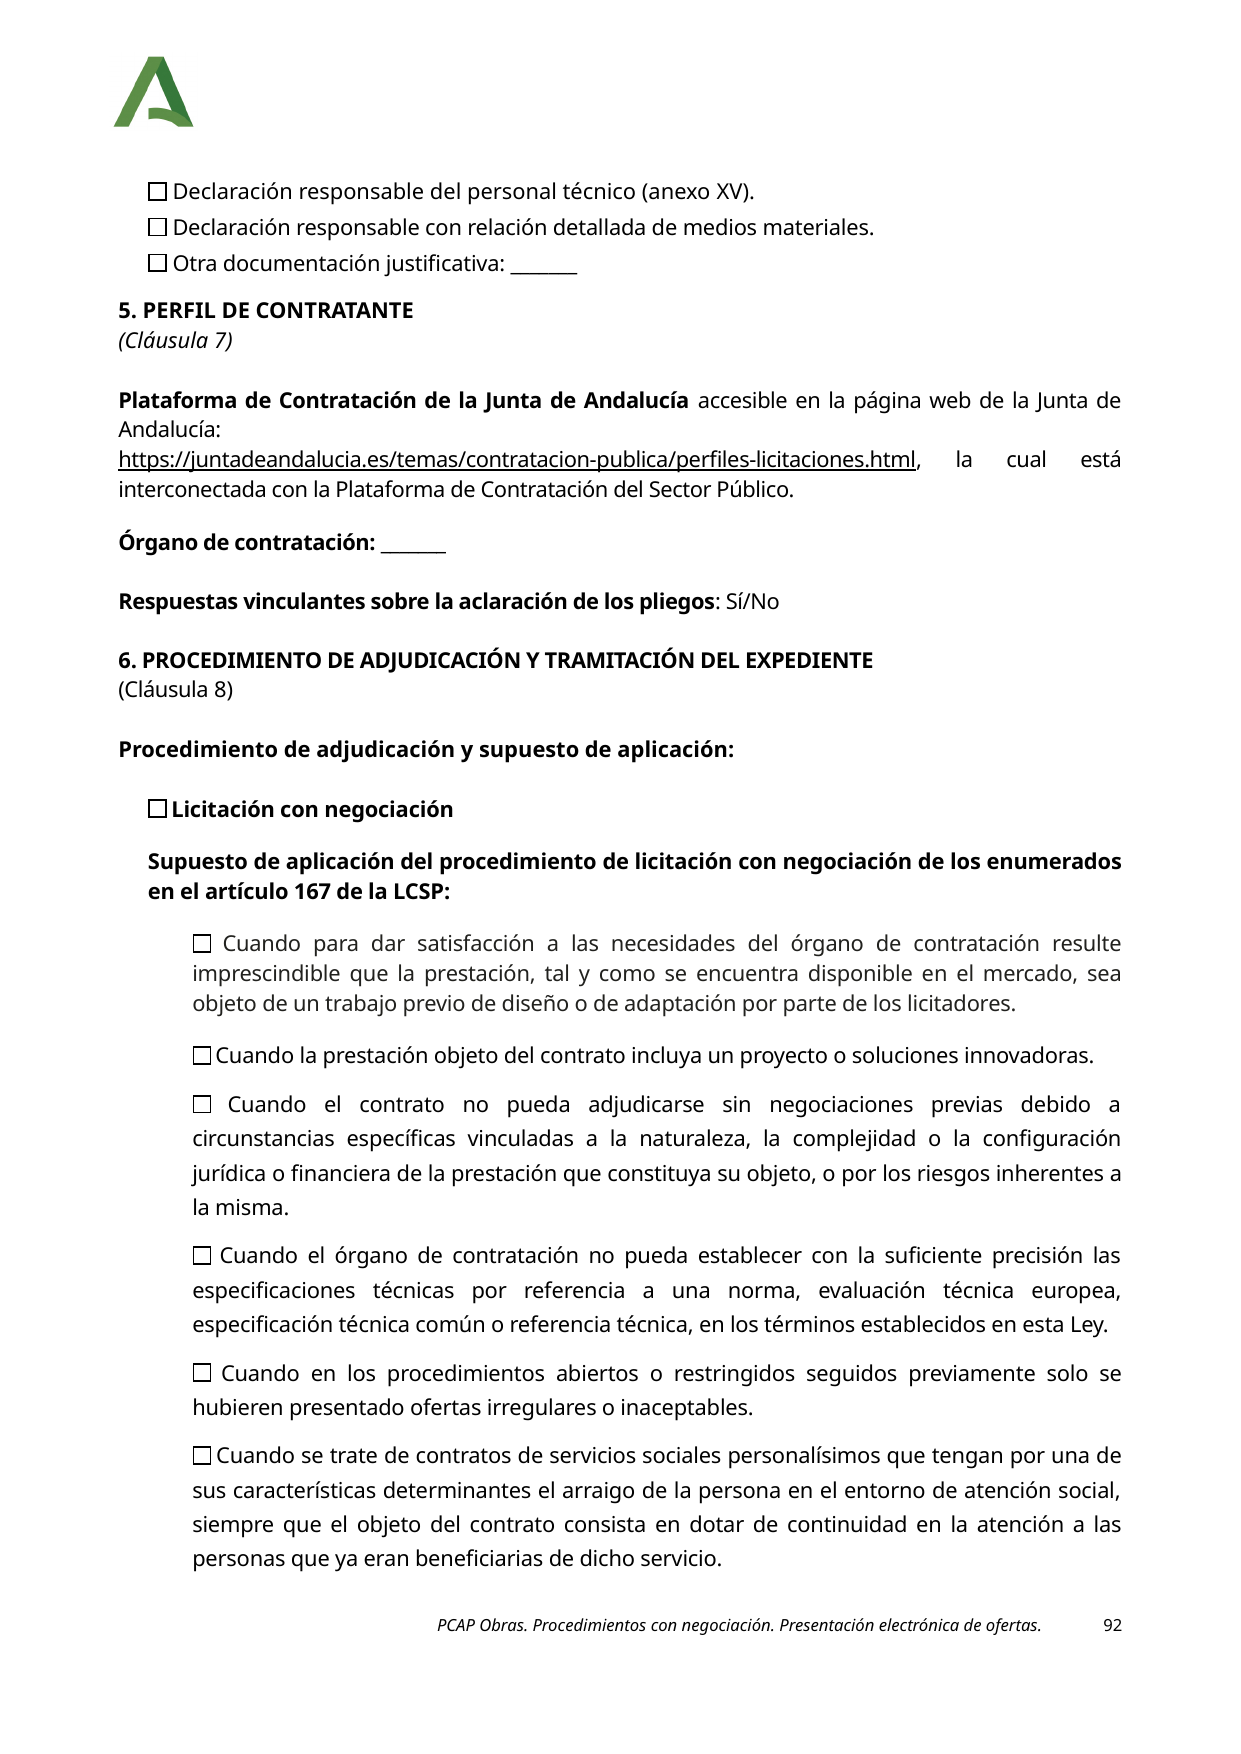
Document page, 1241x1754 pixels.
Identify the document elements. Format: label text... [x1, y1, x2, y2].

text Supuesto de aplicación del procedimiento de licitación con negociación de los enumerados en el artículo 167 de la LCSP: [148, 846, 1122, 906]
text (Cláusula 7) [118, 325, 1122, 355]
text 5. PERFIL DE CONTRATANTE [118, 295, 1122, 325]
text Otra documentación justificativa: _______ [148, 248, 1122, 278]
text Respuestas vinculantes sobre la aclaración de los pliegos: Sí/No [118, 586, 1122, 616]
text Declaración responsable del personal técnico (anexo XV). [148, 176, 1122, 206]
text Cuando el contrato no pueda adjudicarse sin negociaciones previas debido a circunstancias específicas vinculadas a la naturaleza, la complejidad o la configuración jurídica o financiera de la prestación que constituya su objeto, o por los riesgos inherentes a la misma. [192, 1089, 1122, 1222]
text Procedimiento de adjudicación y supuesto de aplicación: [118, 734, 1122, 764]
text Plataforma de Contratación de la Junta de Andalucía accesible en la página web de la Junta de Andalucía: [118, 385, 1122, 444]
text Declaración responsable con relación detallada de medios materiales. [148, 212, 1122, 242]
text Cuando se trate de contratos de servicios sociales personalísimos que tengan por una de sus características determinantes el arraigo de la persona en el entorno de atención social, siempre que el objeto del contrato consista en dotar de continuidad en la atención a las personas que ya eran beneficiarias de dicho servicio. [192, 1441, 1122, 1573]
text Cuando en los procedimientos abiertos o restringidos seguidos previamente solo se hubieren presentado ofertas irregulares o inaceptables. [192, 1358, 1122, 1422]
picture [109, 52, 198, 131]
text Cuando la prestación objeto del contrato incluya un proyecto o soluciones innovadoras. [192, 1041, 1122, 1070]
text Cuando el órgano de contratación no pueda establecer con la suficiente precisión las especificaciones técnicas por referencia a una norma, evaluación técnica europea, especificación técnica común o referencia técnica, en los términos establecidos en esta Ley. [192, 1241, 1122, 1339]
text Órgano de contratación: _______ [118, 527, 1122, 556]
text Cuando para dar satisfacción a las necesidades del órgano de contratación resulte imprescindible que la prestación, tal y como se encuentra disponible en el mercado, sea objeto de un trabajo previo de diseño o de adaptación por parte de los licitadores. [192, 928, 1122, 1018]
text (Cláusula 8) [118, 674, 1122, 704]
text 6. PROCEDIMIENTO DE ADJUDICACIÓN Y TRAMITACIÓN DEL EXPEDIENTE [118, 645, 1122, 674]
text Licitación con negociación [148, 794, 1122, 823]
text https://juntadeandalucia.es/temas/contratacion-publica/perfiles-licitaciones.html, la cual está interconectada con la Plataforma de Contratación del Sector Público. [118, 444, 1122, 504]
